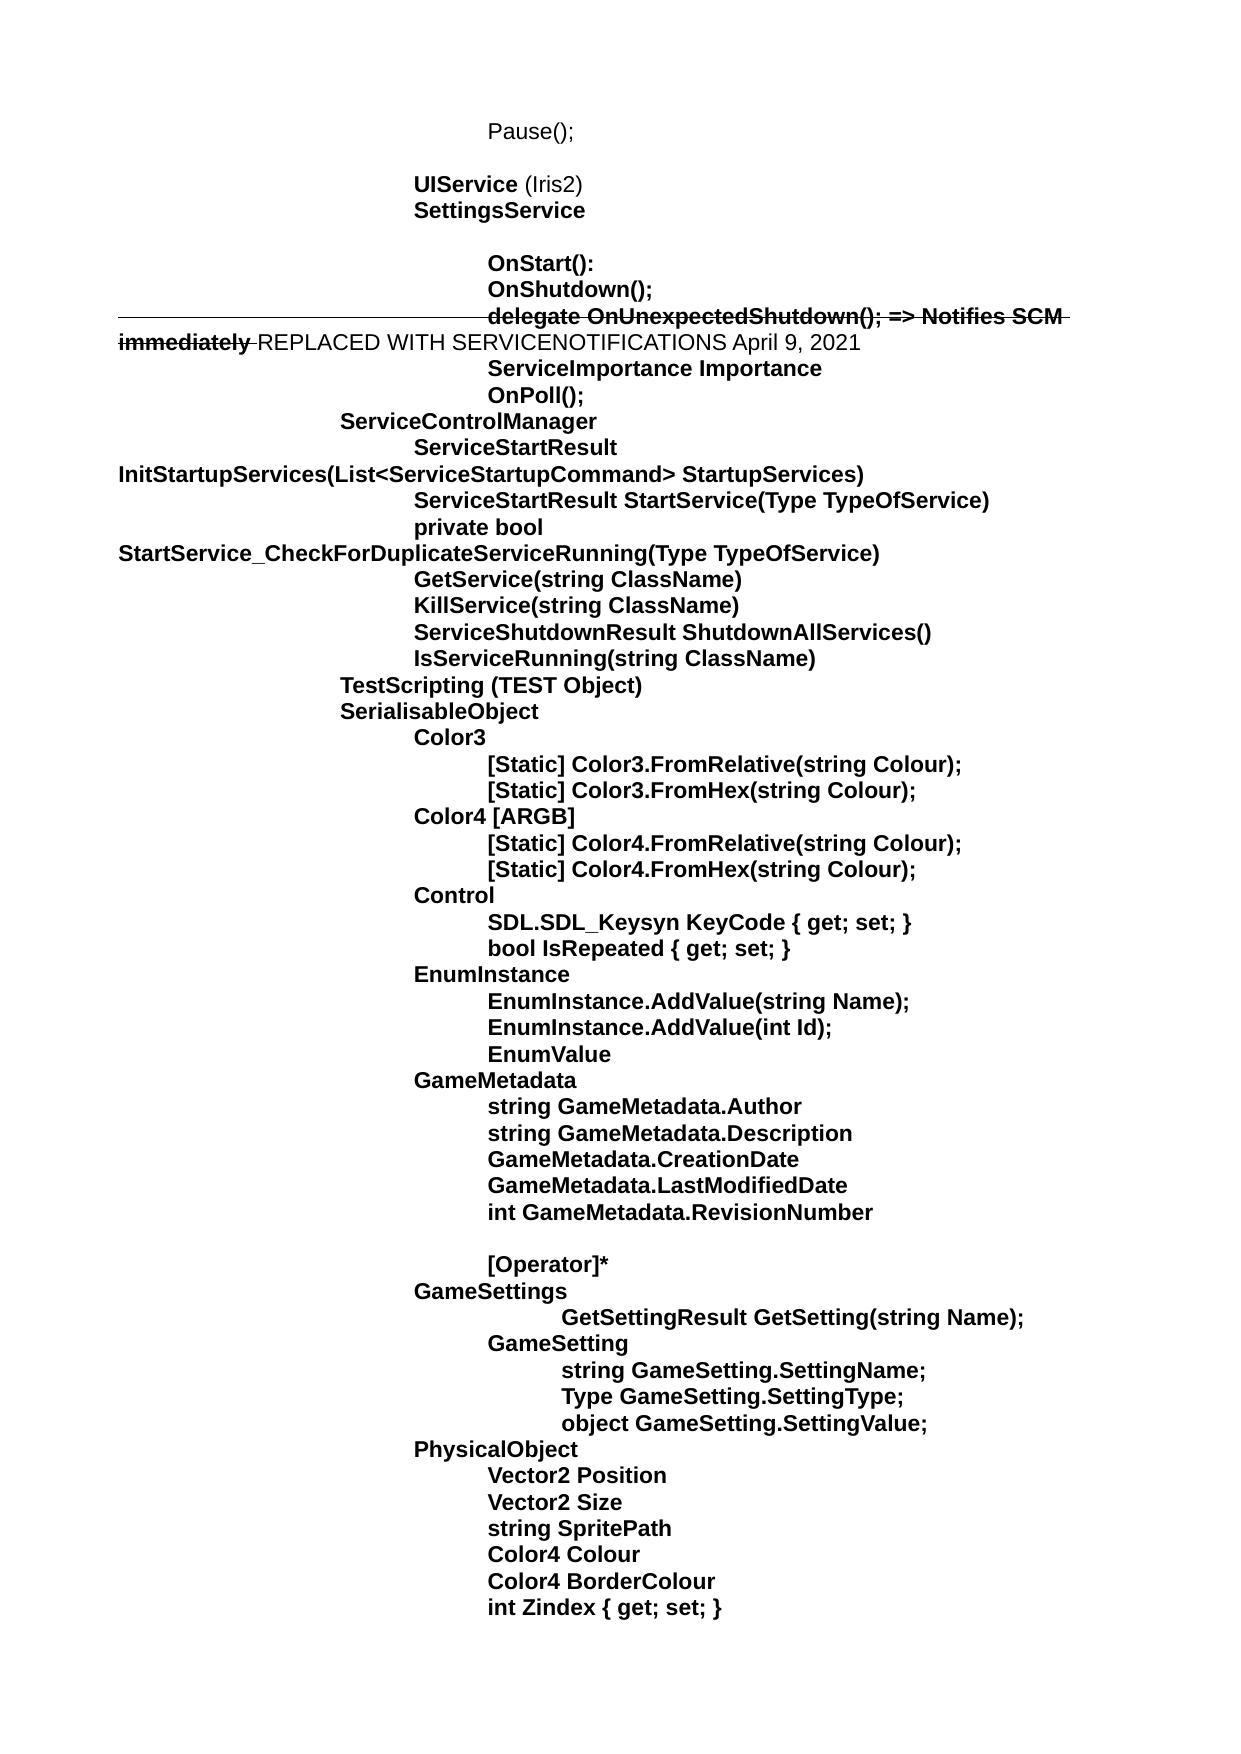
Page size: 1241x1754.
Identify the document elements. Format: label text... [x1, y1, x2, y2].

text Vector2 Size [118, 1488, 1122, 1515]
text ServiceControlManager [118, 408, 1122, 434]
text Type GameSetting.SettingType; [118, 1383, 1122, 1409]
text string GameMetadata.Author [118, 1093, 1122, 1119]
text string GameMetadata.Description [118, 1119, 1122, 1146]
text ServiceShutdownResult ShutdownAllServices() [118, 619, 1122, 645]
text [Static] Color3.FromRelative(string Colour); [118, 751, 1122, 777]
text EnumInstance [118, 961, 1122, 988]
text Pause(); [118, 118, 1122, 144]
text Color4 BorderColour [118, 1568, 1122, 1594]
text private bool StartService_CheckForDuplicateServiceRunning(Type TypeOfService) [118, 513, 1122, 566]
text [Static] Color4.FromRelative(string Colour); [118, 830, 1122, 856]
text int GameMetadata.RevisionNumber [118, 1199, 1122, 1225]
text object GameSetting.SettingValue; [118, 1409, 1122, 1436]
text GameSettings [118, 1278, 1122, 1304]
text Color4 [ARGB] [118, 803, 1122, 830]
text TestScripting (TEST Object) SerialisableObject [118, 672, 1122, 724]
text Color4 Colour [118, 1541, 1122, 1568]
text Control [118, 882, 1122, 909]
text KillService(string ClassName) [118, 592, 1122, 619]
text int Zindex { get; set; } [118, 1594, 1122, 1620]
text EnumInstance.AddValue(string Name); [118, 988, 1122, 1014]
text delegate OnUnexpectedShutdown(); => Notifies SCM immediately REPLACED WITH SERVICENOTIFICATIONS April 9, 2021 [118, 303, 1122, 355]
text GameSetting [118, 1330, 1122, 1357]
text Color3 [118, 724, 1122, 751]
text ServiceImportance Importance [118, 355, 1122, 382]
text GetService(string ClassName) [118, 566, 1122, 592]
text UIService (Iris2) [118, 171, 1122, 197]
text SettingsService [118, 197, 1122, 223]
text OnShutdown(); [118, 276, 1122, 303]
text GameMetadata [118, 1067, 1122, 1093]
text SDL.SDL_Keysyn KeyCode { get; set; } [118, 909, 1122, 935]
text ServiceStartResult InitStartupServices(List<ServiceStartupCommand> StartupServices) [118, 434, 1122, 487]
text string SpritePath [118, 1515, 1122, 1541]
text [Static] Color3.FromHex(string Colour); [118, 777, 1122, 803]
text [Operator]* [118, 1251, 1122, 1278]
text EnumInstance.AddValue(int Id); [118, 1014, 1122, 1041]
text [Static] Color4.FromHex(string Colour); [118, 856, 1122, 882]
text OnStart(): [118, 250, 1122, 276]
text IsServiceRunning(string ClassName) [118, 645, 1122, 672]
text Vector2 Position [118, 1462, 1122, 1488]
text PhysicalObject [118, 1436, 1122, 1462]
text GameMetadata.LastModifiedDate [118, 1172, 1122, 1199]
text GameMetadata.CreationDate [118, 1146, 1122, 1172]
text GetSettingResult GetSetting(string Name); [118, 1304, 1122, 1330]
text string GameSetting.SettingName; [118, 1357, 1122, 1383]
text OnPoll(); [118, 382, 1122, 408]
text EnumValue [118, 1041, 1122, 1067]
text bool IsRepeated { get; set; } [118, 935, 1122, 961]
text ServiceStartResult StartService(Type TypeOfService) [118, 487, 1122, 513]
